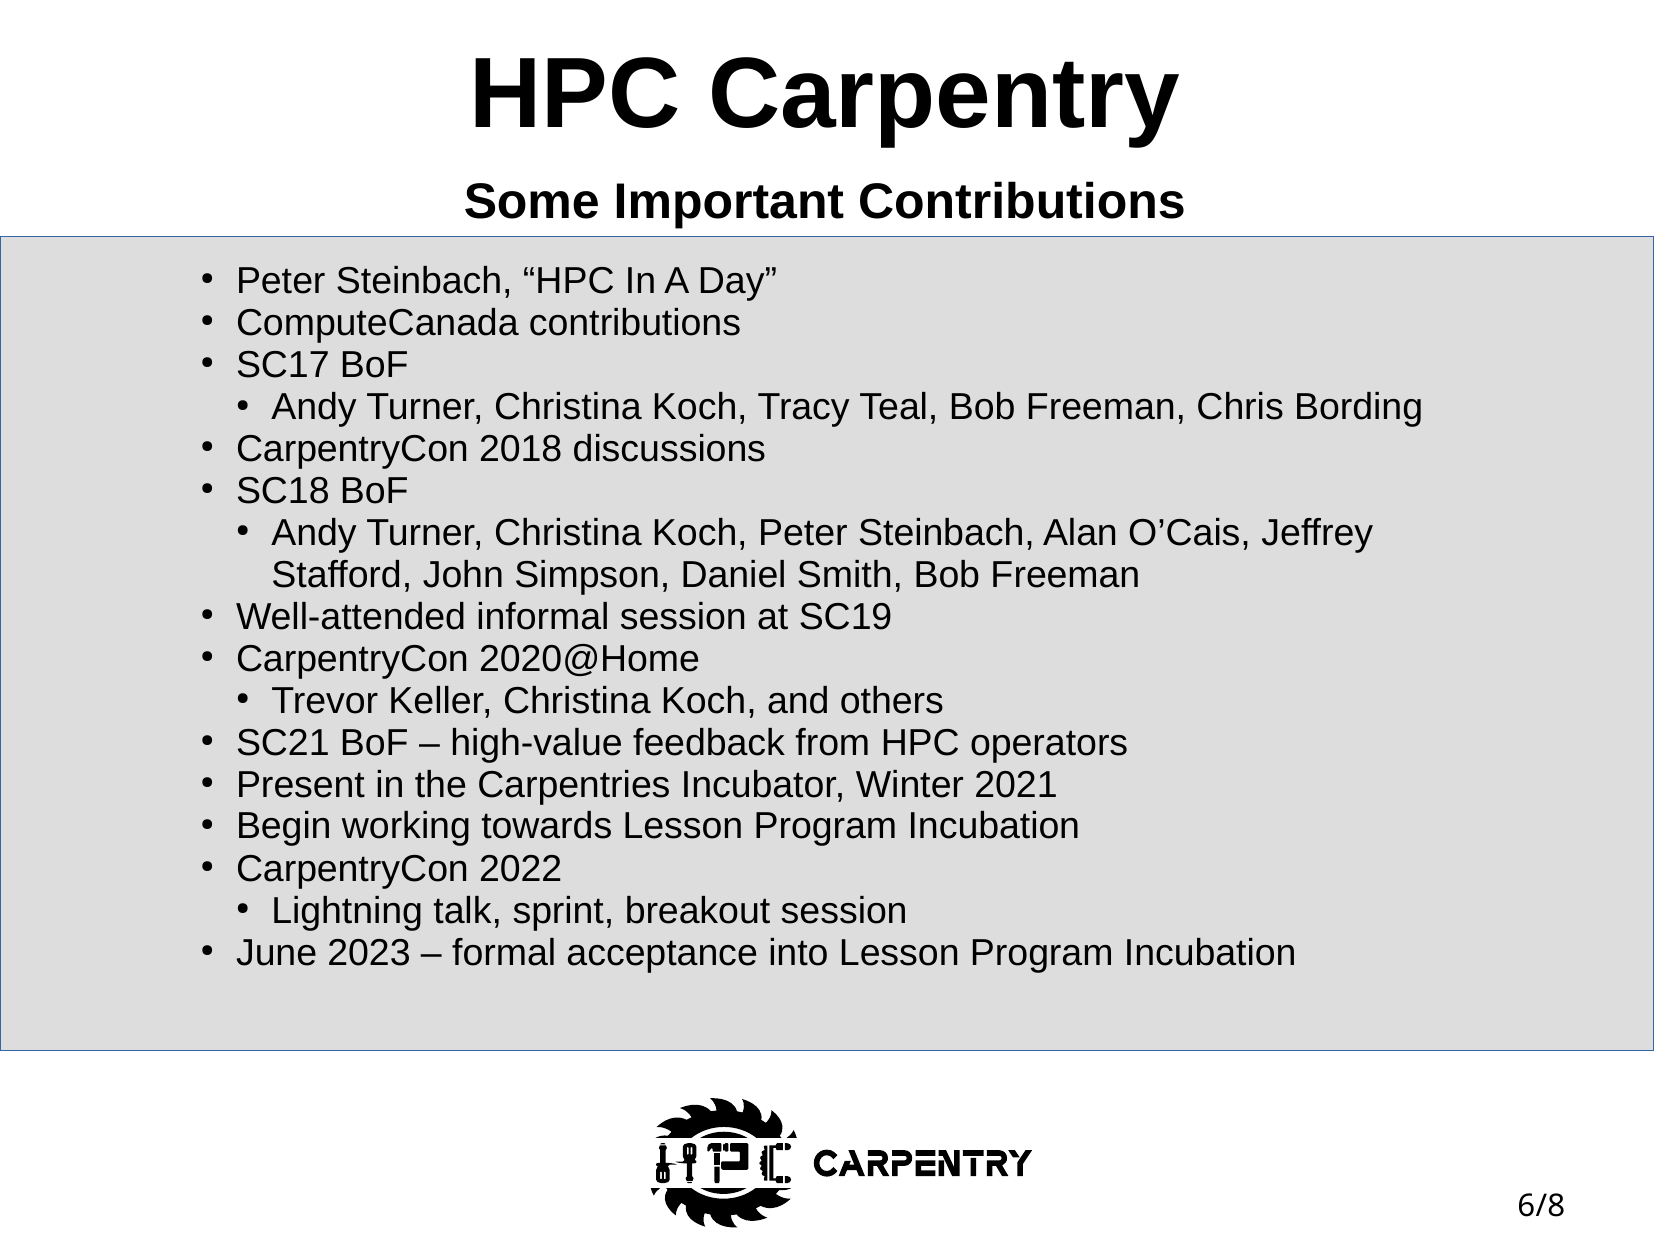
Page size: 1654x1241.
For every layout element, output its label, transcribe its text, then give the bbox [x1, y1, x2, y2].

text_box HPC Carpentry [45, 30, 1606, 166]
text_box Peter Steinbach, “HPC In A Day” ComputeCanada contributions SC17 BoF Andy Turner, Christina Koch, Tracy Teal, Bob Freeman, Chris Bording CarpentryCon 2018 discussions SC18 BoF Andy Turner, Christina Koch, Peter Steinbach, Alan O’Cais, Jeffrey Stafford, John Simpson, Daniel Smith, Bob Freeman Well-attended informal session at SC19 CarpentryCon 2020@Home Trevor Keller, Christina Koch, and others SC21 BoF – high-value feedback from HPC operators Present in the Carpentries Incubator, Winter 2021 Begin working towards Lesson Program Incubation CarpentryCon 2022 Lightning talk, sprint, breakout session June 2023 – formal acceptance into Lesson Program Incubation [185, 251, 1476, 1047]
text_box <number>/8 [1525, 1176, 1654, 1241]
text_box Some Important Contributions [75, 165, 1576, 237]
text_box [0, 236, 1654, 1051]
picture [586, 1066, 1097, 1241]
